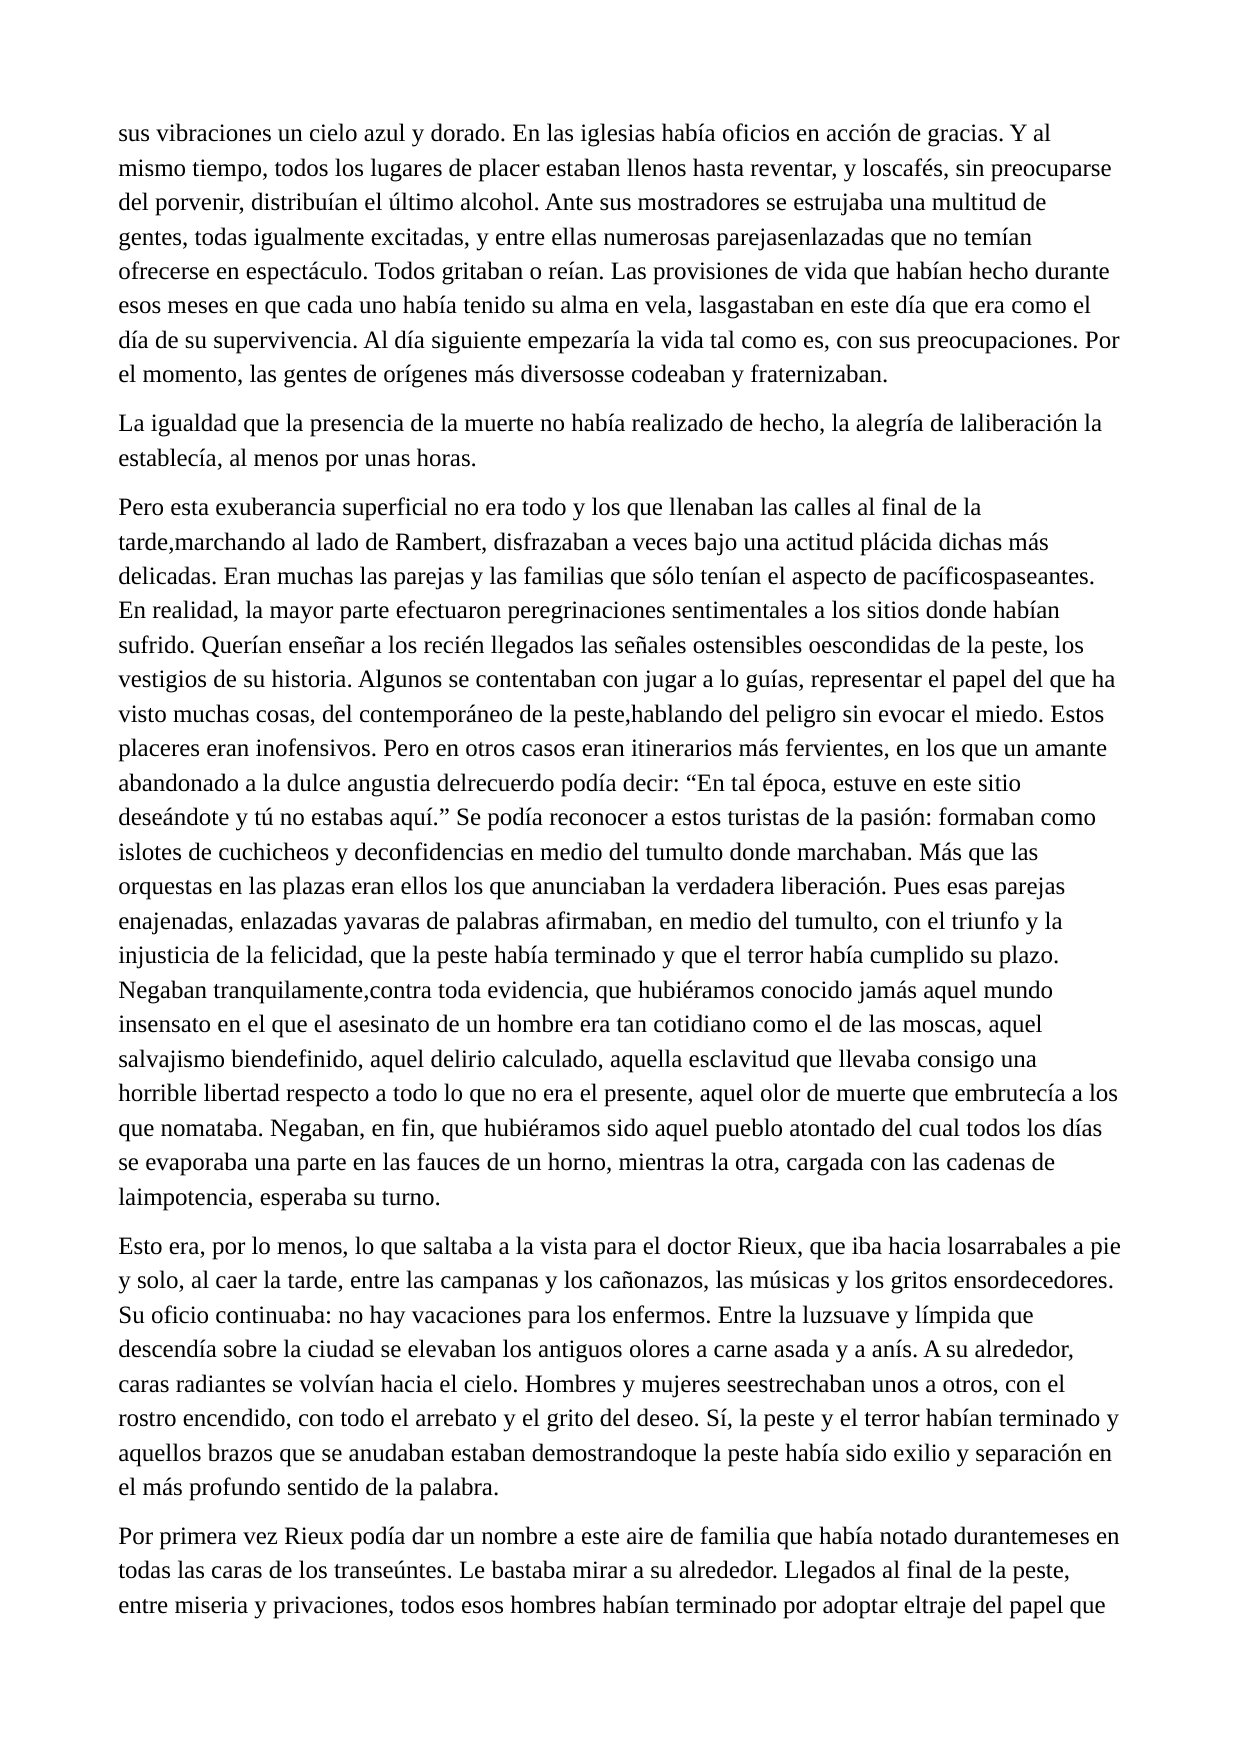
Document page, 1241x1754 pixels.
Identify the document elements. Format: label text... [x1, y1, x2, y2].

text Esto era, por lo menos, lo que saltaba a la vista para el doctor Rieux, que iba hacia losarrabales a pie y solo, al caer la tarde, entre las campanas y los cañonazos, las músicas y los gritos ensordecedores. Su oficio continuaba: no hay vacaciones para los enfermos. Entre la luzsuave y límpida que descendía sobre la ciudad se elevaban los antiguos olores a carne asada y a anís. A su alrededor, caras radiantes se volvían hacia el cielo. Hombres y mujeres seestrechaban unos a otros, con el rostro encendido, con todo el arrebato y el grito del deseo. Sí, la peste y el terror habían terminado y aquellos brazos que se anudaban estaban demostrandoque la peste había sido exilio y separación en el más profundo sentido de la palabra. [118, 1231, 1122, 1501]
text Por primera vez Rieux podía dar un nombre a este aire de familia que había notado durantemeses en todas las caras de los transeúntes. Le bastaba mirar a su alrededor. Llegados al final de la peste, entre miseria y privaciones, todos esos hombres habían terminado por adoptar eltraje del papel que [118, 1521, 1122, 1619]
text sus vibraciones un cielo azul y dorado. En las iglesias había oficios en acción de gracias. Y al mismo tiempo, todos los lugares de placer estaban llenos hasta reventar, y loscafés, sin preocuparse del porvenir, distribuían el último alcohol. Ante sus mostradores se estrujaba una multitud de gentes, todas igualmente excitadas, y entre ellas numerosas parejasenlazadas que no temían ofrecerse en espectáculo. Todos gritaban o reían. Las provisiones de vida que habían hecho durante esos meses en que cada uno había tenido su alma en vela, lasgastaban en este día que era como el día de su supervivencia. Al día siguiente empezaría la vida tal como es, con sus preocupaciones. Por el momento, las gentes de orígenes más diversosse codeaban y fraternizaban. [118, 118, 1122, 388]
text La igualdad que la presencia de la muerte no había realizado de hecho, la alegría de laliberación la establecía, al menos por unas horas. [118, 408, 1122, 472]
text Pero esta exuberancia superficial no era todo y los que llenaban las calles al final de la tarde,marchando al lado de Rambert, disfrazaban a veces bajo una actitud plácida dichas más delicadas. Eran muchas las parejas y las familias que sólo tenían el aspecto de pacíficospaseantes. En realidad, la mayor parte efectuaron peregrinaciones sentimentales a los sitios donde habían sufrido. Querían enseñar a los recién llegados las señales ostensibles oescondidas de la peste, los vestigios de su historia. Algunos se contentaban con jugar a lo guías, representar el papel del que ha visto muchas cosas, del contemporáneo de la peste,hablando del peligro sin evocar el miedo. Estos placeres eran inofensivos. Pero en otros casos eran itinerarios más fervientes, en los que un amante abandonado a la dulce angustia delrecuerdo podía decir: “En tal época, estuve en este sitio deseándote y tú no estabas aquí.” Se podía reconocer a estos turistas de la pasión: formaban como islotes de cuchicheos y deconfidencias en medio del tumulto donde marchaban. Más que las orquestas en las plazas eran ellos los que anunciaban la verdadera liberación. Pues esas parejas enajenadas, enlazadas yavaras de palabras afirmaban, en medio del tumulto, con el triunfo y la injusticia de la felicidad, que la peste había terminado y que el terror había cumplido su plazo. Negaban tranquilamente,contra toda evidencia, que hubiéramos conocido jamás aquel mundo insensato en el que el asesinato de un hombre era tan cotidiano como el de las moscas, aquel salvajismo biendefinido, aquel delirio calculado, aquella esclavitud que llevaba consigo una horrible libertad respecto a todo lo que no era el presente, aquel olor de muerte que embrutecía a los que nomataba. Negaban, en fin, que hubiéramos sido aquel pueblo atontado del cual todos los días se evaporaba una parte en las fauces de un horno, mientras la otra, cargada con las cadenas de laimpotencia, esperaba su turno. [118, 492, 1122, 1210]
